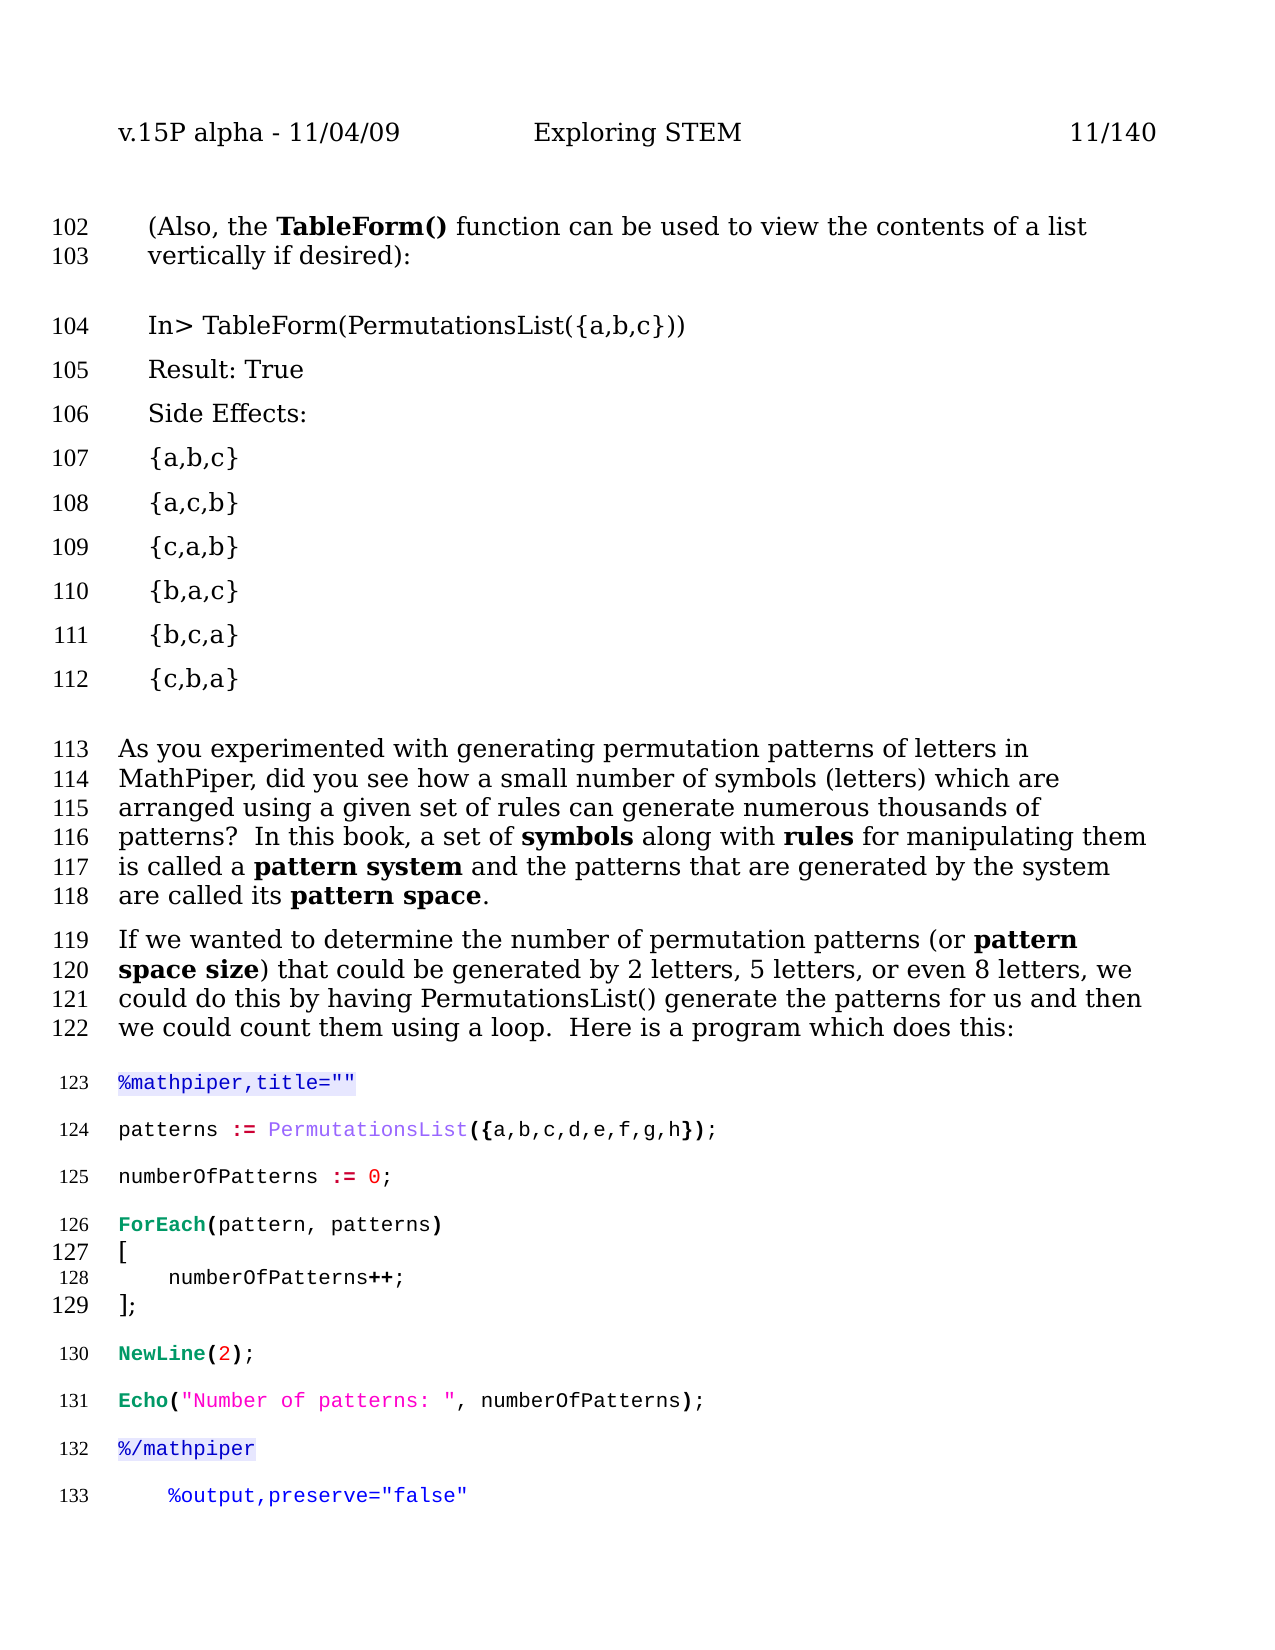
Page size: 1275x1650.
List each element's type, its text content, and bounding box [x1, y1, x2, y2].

text In> TableForm(PermutationsList({a,b,c})) [148, 311, 1157, 340]
text numberOfPatterns++; [118, 1267, 1157, 1290]
text {c,b,a} [148, 664, 1157, 694]
text %output,preserve="false" [118, 1485, 1157, 1509]
text If we wanted to determine the number of permutation patterns (or pattern space size) that could be generated by 2 letters, 5 letters, or even 8 letters, we could do this by having PermutationsList() generate the patterns for us and then we could count them using a loop. Here is a program which does this: [118, 925, 1157, 1042]
text NewLine(2); [118, 1343, 1157, 1367]
text (Also, the TableForm() function can be used to view the contents of a list vertically if desired): [148, 212, 1157, 270]
text Echo("Number of patterns: ", numberOfPatterns); [118, 1390, 1157, 1414]
text [ [118, 1237, 1157, 1267]
text Side Effects: [148, 399, 1157, 429]
text {b,a,c} [148, 576, 1157, 605]
text ForEach(pattern, patterns) [118, 1214, 1157, 1237]
text {a,c,b} [148, 488, 1157, 517]
text patterns := PermutationsList({a,b,c,d,e,f,g,h}); [118, 1119, 1157, 1143]
text %/mathpiper [118, 1438, 1157, 1461]
text Result: True [148, 355, 1157, 384]
text {c,a,b} [148, 532, 1157, 561]
text numberOfPatterns := 0; [118, 1167, 1157, 1190]
text {b,c,a} [148, 620, 1157, 649]
text ]; [118, 1290, 1157, 1319]
text %mathpiper,title="" [118, 1072, 1157, 1096]
text As you experimented with generating permutation patterns of letters in MathPiper, did you see how a small number of symbols (letters) which are arranged using a given set of rules can generate numerous thousands of patterns? In this book, a set of symbols along with rules for manipulating them is called a pattern system and the patterns that are generated by the system are called its pattern space. [118, 734, 1157, 910]
text {a,b,c} [148, 444, 1157, 473]
